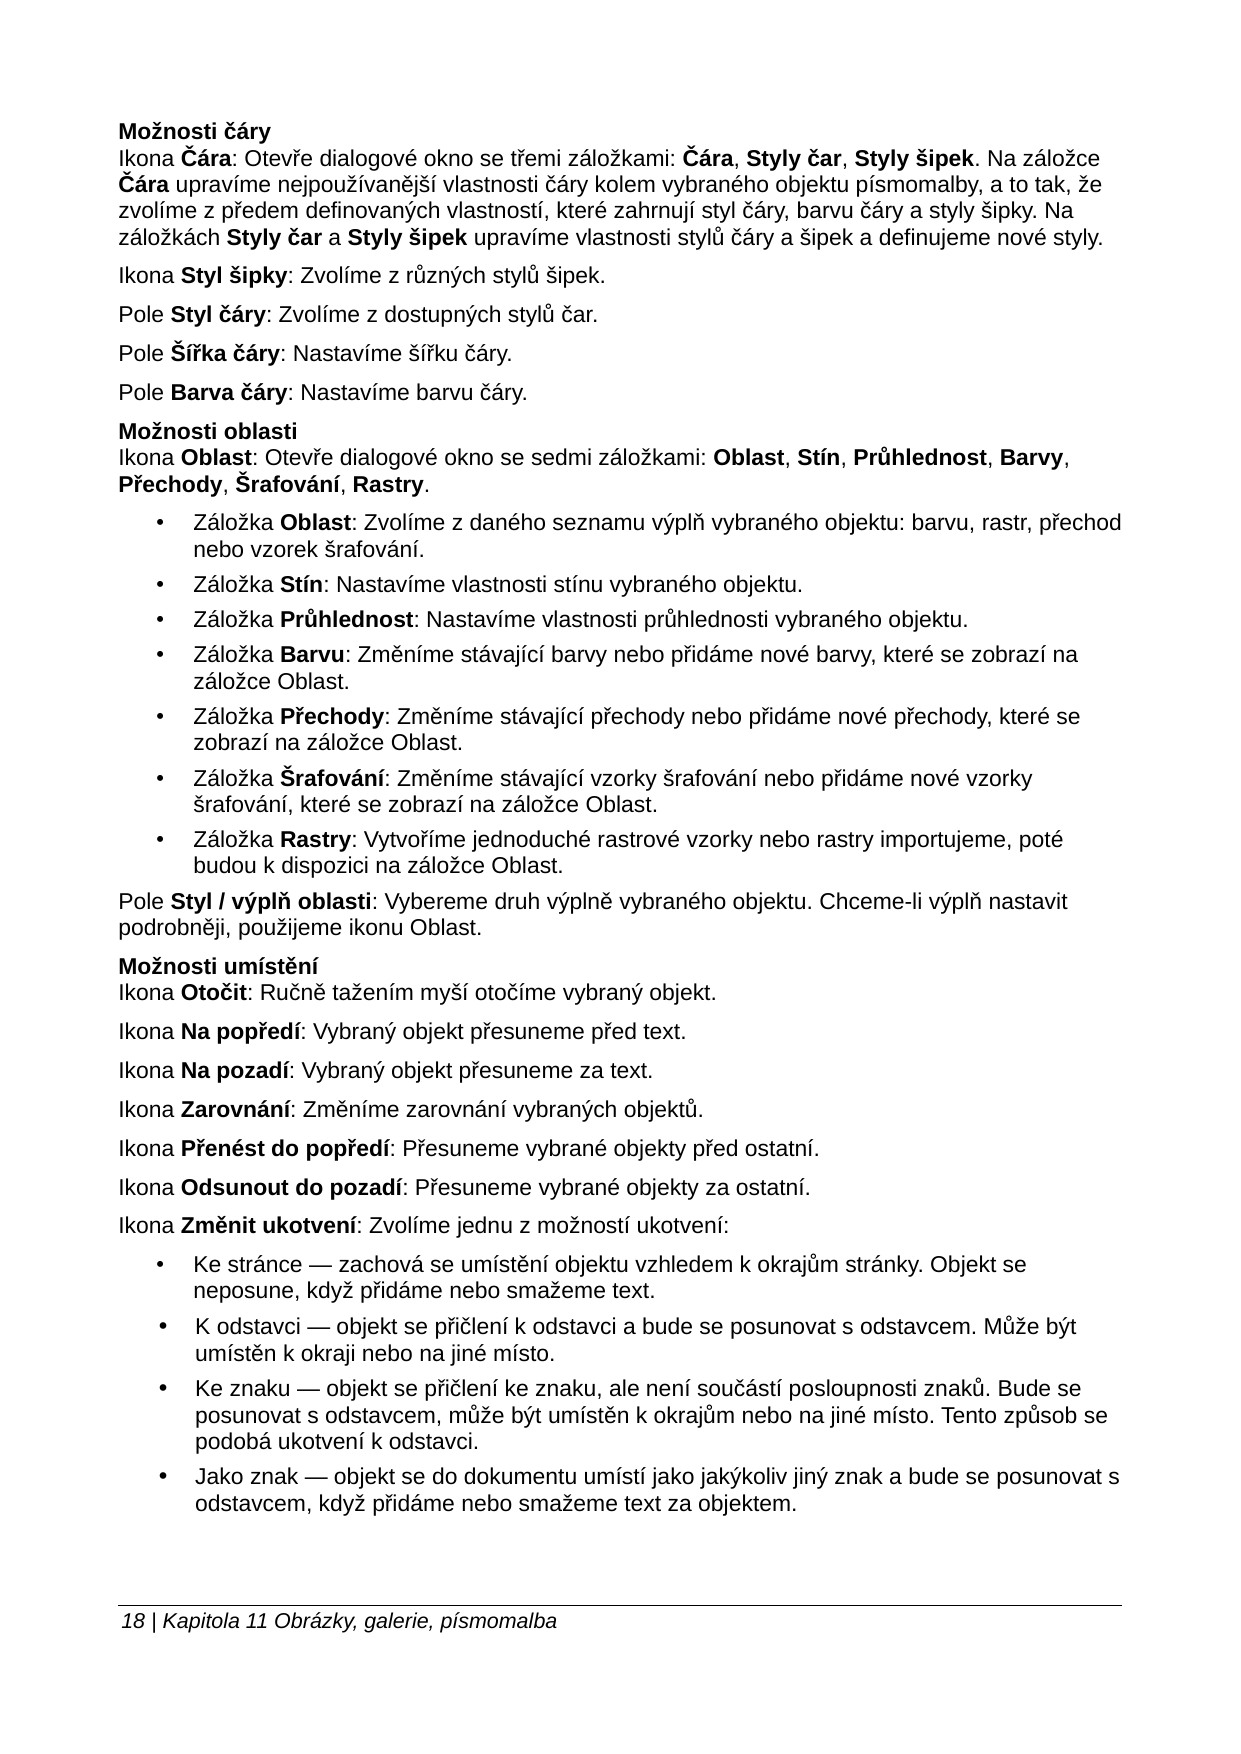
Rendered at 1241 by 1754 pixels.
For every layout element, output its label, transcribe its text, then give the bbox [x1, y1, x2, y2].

text Ikona Přenést do popředí: Přesuneme vybrané objekty před ostatní. [118, 1134, 1122, 1161]
text Ikona Na pozadí: Vybraný objekt přesuneme za text. [118, 1057, 1122, 1083]
list Ikona Změnit ukotvení: Zvolíme jednu z možností ukotvení: [118, 1212, 1122, 1239]
list Ikona Oblast: Otevře dialogové okno se sedmi záložkami: Oblast, Stín, Průhlednost, Barvy, Přechody, Šrafování, Rastry. [118, 444, 1122, 497]
list Záložka Šrafování: Změníme stávající vzorky šrafování nebo přidáme nové vzorky šrafování, které se zobrazí na záložce Oblast. [156, 764, 1122, 817]
list Ke znaku — objekt se přičlení ke znaku, ale není součástí posloupnosti znaků. Bude se posunovat s odstavcem, může být umístěn k okrajům nebo na jiné místo. Tento způsob se podobá ukotvení k odstavci. [156, 1375, 1122, 1454]
list Záložka Rastry: Vytvoříme jednoduché rastrové vzorky nebo rastry importujeme, poté budou k dispozici na záložce Oblast. [156, 826, 1122, 879]
text Ikona Zarovnání: Změníme zarovnání vybraných objektů. [118, 1096, 1122, 1122]
text Možnosti oblasti [118, 418, 1122, 444]
text Možnosti čáry [118, 118, 1122, 144]
text Pole Barva čáry: Nastavíme barvu čáry. [118, 379, 1122, 405]
list Záložka Barvu: Změníme stávající barvy nebo přidáme nové barvy, které se zobrazí na záložce Oblast. [156, 641, 1122, 694]
text Ikona Na popředí: Vybraný objekt přesuneme před text. [118, 1018, 1122, 1044]
list Záložka Průhlednost: Nastavíme vlastnosti průhlednosti vybraného objektu. [156, 606, 1122, 632]
list Záložka Oblast: Zvolíme z daného seznamu výplň vybraného objektu: barvu, rastr, přechod nebo vzorek šrafování. [156, 509, 1122, 562]
text Pole Styl / výplň oblasti: Vybereme druh výplně vybraného objektu. Chceme-li výplň nastavit podrobněji, použijeme ikonu Oblast. [118, 888, 1122, 940]
list Záložka Přechody: Změníme stávající přechody nebo přidáme nové přechody, které se zobrazí na záložce Oblast. [156, 703, 1122, 756]
list K odstavci — objekt se přičlení k odstavci a bude se posunovat s odstavcem. Může být umístěn k okraji nebo na jiné místo. [156, 1313, 1122, 1366]
text Ikona Odsunout do pozadí: Přesuneme vybrané objekty za ostatní. [118, 1173, 1122, 1200]
text Ikona Styl šipky: Zvolíme z různých stylů šipek. [118, 262, 1122, 289]
text Pole Styl čáry: Zvolíme z dostupných stylů čar. [118, 301, 1122, 328]
list Jako znak — objekt se do dokumentu umístí jako jakýkoliv jiný znak a bude se posunovat s odstavcem, když přidáme nebo smažeme text za objektem. [156, 1463, 1122, 1516]
text Pole Šířka čáry: Nastavíme šířku čáry. [118, 340, 1122, 366]
text Ikona Otočit: Ručně tažením myší otočíme vybraný objekt. [118, 979, 1122, 1006]
text Možnosti umístění [118, 953, 1122, 979]
list Záložka Stín: Nastavíme vlastnosti stínu vybraného objektu. [156, 571, 1122, 597]
list Ke stránce — zachová se umístění objektu vzhledem k okrajům stránky. Objekt se neposune, když přidáme nebo smažeme text. [156, 1251, 1122, 1304]
list Ikona Čára: Otevře dialogové okno se třemi záložkami: Čára, Styly čar, Styly šipek. Na záložce Čára upravíme nejpoužívanější vlastnosti čáry kolem vybraného objektu písmomalby, a to tak, že zvolíme z předem definovaných vlastností, které zahrnují styl čáry, barvu čáry a styly šipky. Na záložkách Styly čar a Styly šipek upravíme vlastnosti stylů čáry a šipek a definujeme nové styly. [118, 144, 1122, 250]
